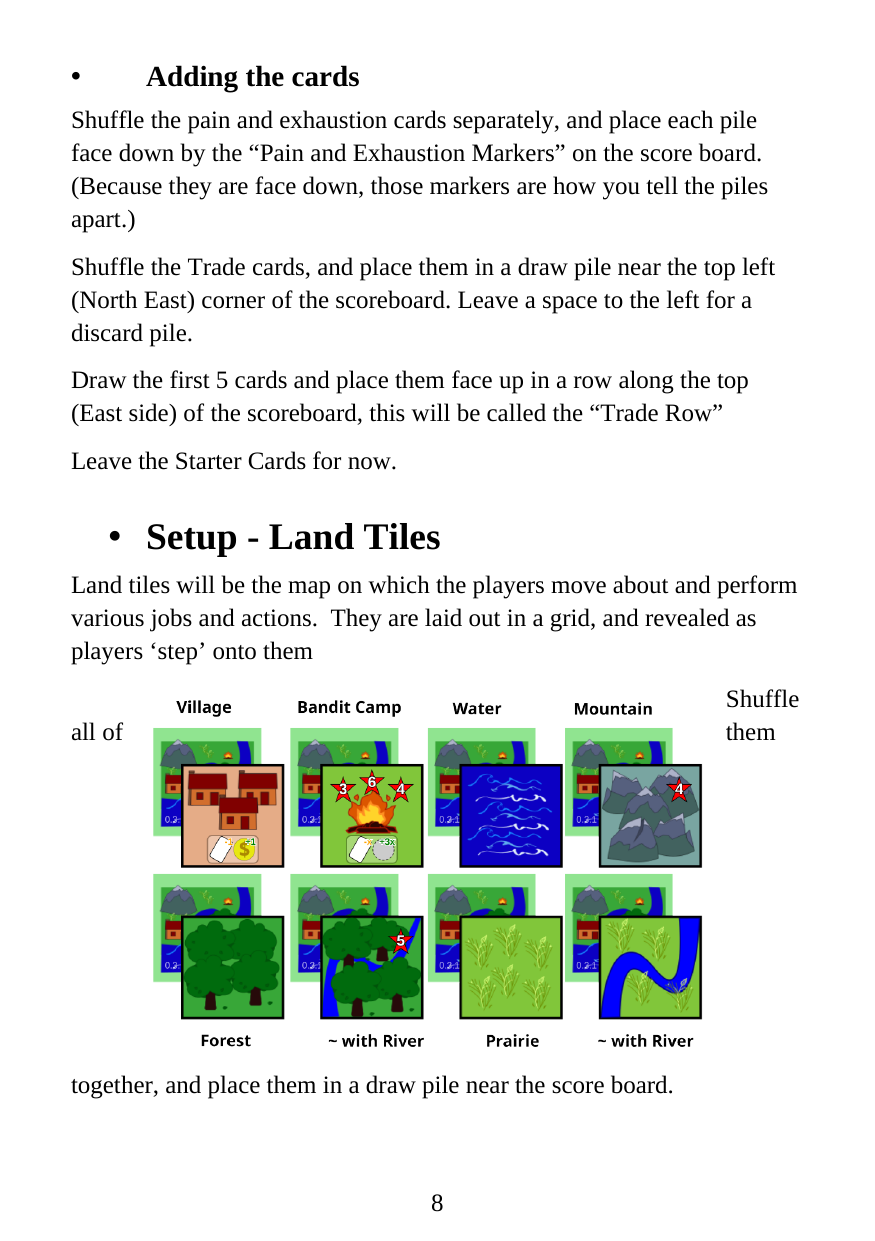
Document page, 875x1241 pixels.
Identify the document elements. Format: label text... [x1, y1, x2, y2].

text Land tiles will be the map on which the players move about and perform various jobs and actions. They are laid out in a grid, and revealed as players ‘step’ onto them [71, 570, 803, 665]
text Draw the first 5 cards and place them face up in a row along the top (East side) of the scoreboard, this will be called the “Trade Row” [71, 366, 803, 427]
text Shuffle the pain and exhaustion cards separately, and place each pile face down by the “Pain and Exhaustion Markers” on the score board. (Because they are face down, those markers are how you tell the piles apart.) [71, 105, 803, 233]
text Leave the Starter Cards for now. [71, 446, 803, 475]
text Shuffle the Trade cards, and place them in a draw pile near the top left (North East) corner of the scoreboard. Leave a space to the left for a discard pile. [71, 252, 803, 347]
list Adding the cards [71, 59, 803, 93]
list Setup - Land Tiles [108, 514, 803, 558]
picture [138, 675, 726, 1071]
text Shuffle all of them together, and place them in a draw pile near the score board. [71, 684, 803, 1099]
